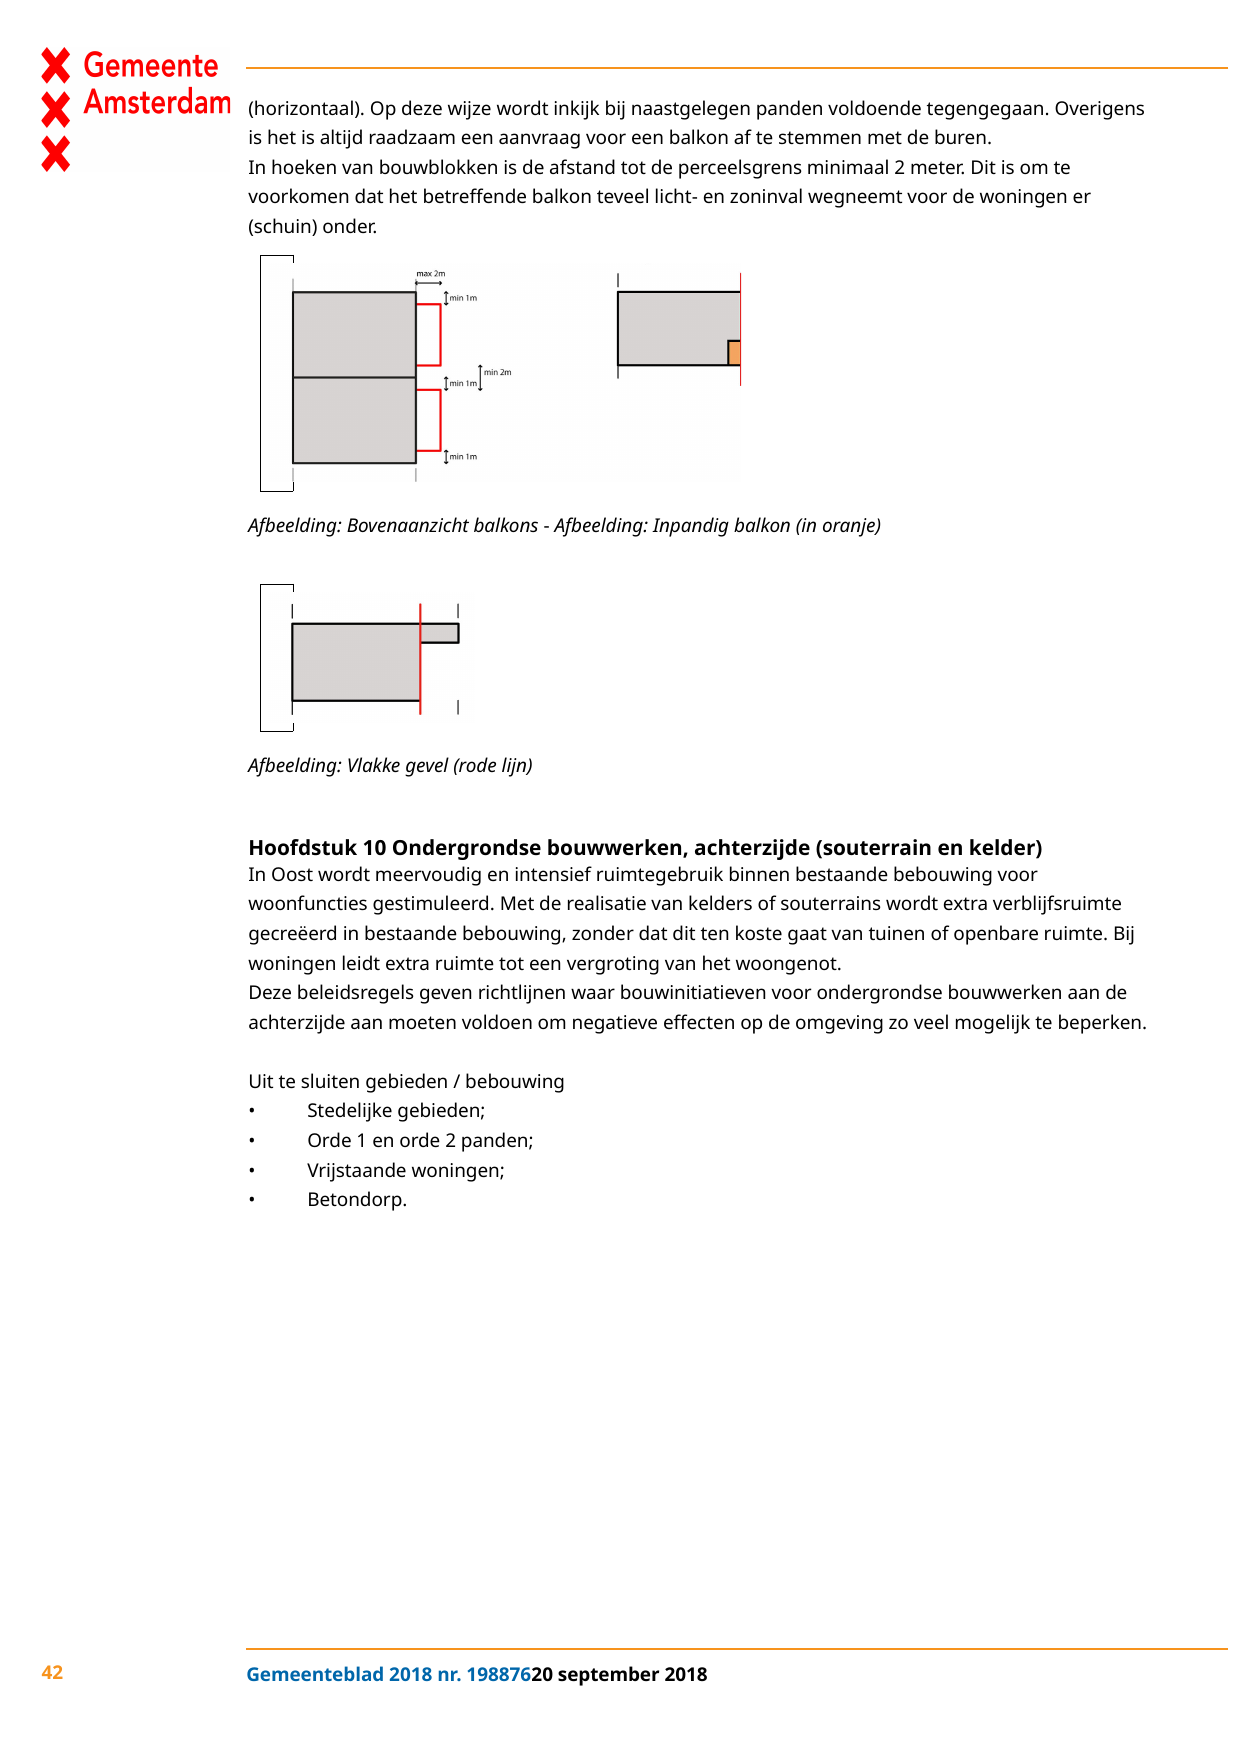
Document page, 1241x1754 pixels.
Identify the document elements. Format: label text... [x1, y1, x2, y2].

text In hoeken van bouwblokken is de afstand tot de perceelsgrens minimaal 2 meter. Dit is om te voorkomen dat het betreffende balkon teveel licht- en zoninval wegneemt voor de woningen er (schuin) onder. [248, 154, 1152, 239]
text Afbeelding: Bovenaanzicht balkons - Afbeelding: Inpandig balkon (in oranje) [248, 512, 1152, 538]
picture [268, 592, 476, 723]
list Betondorp. [248, 1186, 1152, 1212]
picture [41, 47, 231, 172]
text (horizontaal). Op deze wijze wordt inkijk bij naastgelegen panden voldoende tegengegaan. Overigens is het is altijd raadzaam een aanvraag voor een balkon af te stemmen met de buren. [248, 95, 1152, 150]
picture [268, 263, 742, 482]
text Deze beleidsregels geven richtlijnen waar bouwinitiatieven voor ondergrondse bouwwerken aan de achterzijde aan moeten voldoen om negatieve effecten op de omgeving zo veel mogelijk te beperken. [248, 979, 1152, 1035]
list Orde 1 en orde 2 panden; [248, 1127, 1152, 1153]
text Hoofdstuk 10 Ondergrondse bouwwerken, achterzijde (souterrain en kelder) [248, 833, 1152, 861]
text Afbeelding: Vlakke gevel (rode lijn) [248, 753, 1152, 778]
text In Oost wordt meervoudig en intensief ruimtegebruik binnen bestaande bebouwing voor woonfuncties gestimuleerd. Met de realisatie van kelders of souterrains wordt extra verblijfsruimte gecreëerd in bestaande bebouwing, zonder dat dit ten koste gaat van tuinen of openbare ruimte. Bij woningen leidt extra ruimte tot een vergroting van het woongenot. [248, 861, 1152, 976]
list Vrijstaande woningen; [248, 1157, 1152, 1183]
text Uit te sluiten gebieden / bebouwing [248, 1068, 1152, 1094]
list Stedelijke gebieden; [248, 1098, 1152, 1123]
